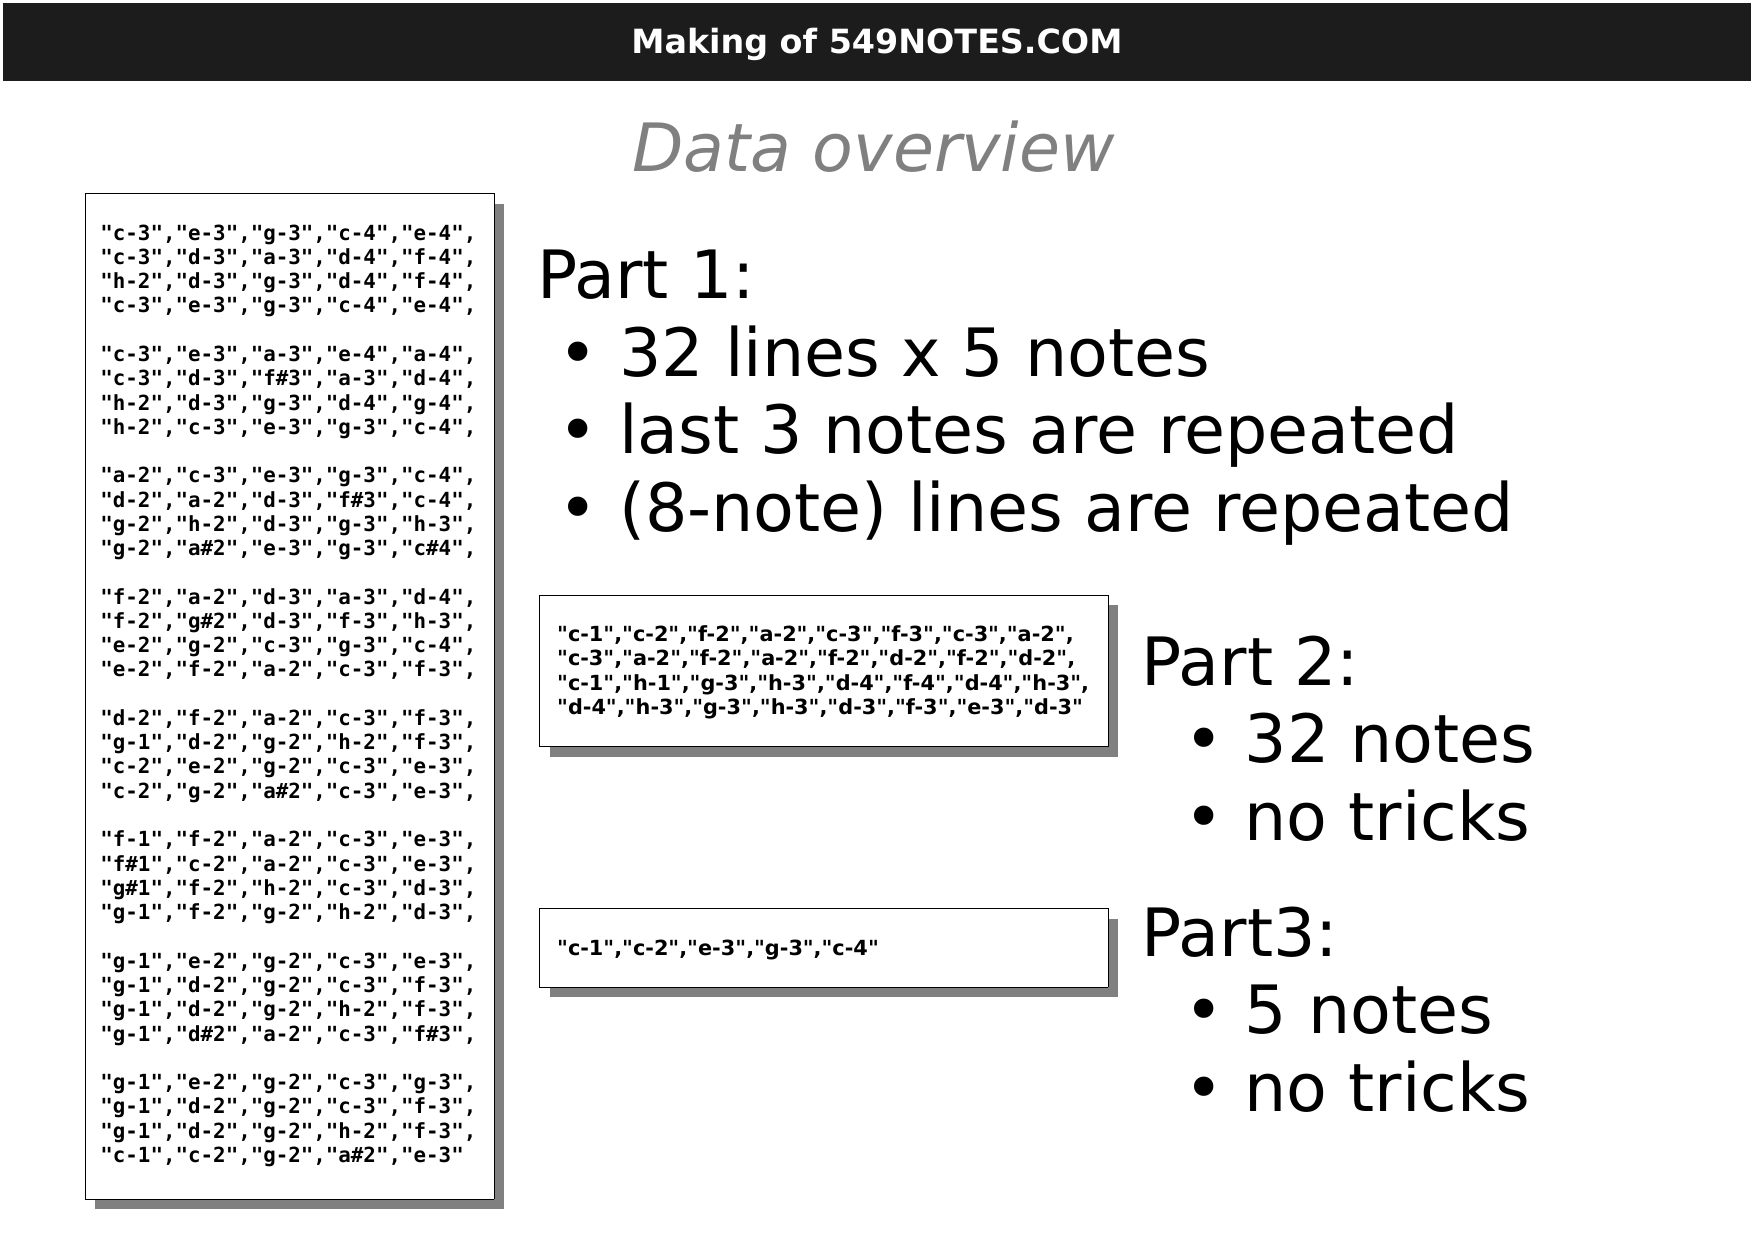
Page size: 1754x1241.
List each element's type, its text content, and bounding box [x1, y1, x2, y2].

text Data overview [3, 110, 1751, 188]
table_cell [510, 559, 534, 1215]
table_header "c-3","e-3","g-3","c-4","e-4", "c-3","d-3","a-3","d-4","f-4", "h-2","d-3","g-3","d-4","f-4", "c-3","e-3","g-3","c-4","e-4", "c-3","e-3","a-3","e-4","a-4", "c-3","d-3","f#3","a-3","d-4", "h-2","d-3","g-3","d-4","g-4", "h-2","c-3","e-3","g-3","c-4", "a-2","c-3","e-3","g-3","c-4", "d-2","a-2","d-3","f#3","c-4", "g-2","h-2","d-3","g-3","h-3", "g-2","a#2","e-3","g-3","c#4", "f-2","a-2","d-3","a-3","d-4", "f-2","g#2","d-3","f-3","h-3", "e-2","g-2","c-3","g-3","c-4", "e-2","f-2","a-2","c-3","f-3", "d-2","f-2","a-2","c-3","f-3", "g-1","d-2","g-2","h-2","f-3", "c-2","e-2","g-2","c-3","e-3", "c-2","g-2","a#2","c-3","e-3", "f-1","f-2","a-2","c-3","e-3", "f#1","c-2","a-2","c-3","e-3", "g#1","f-2","h-2","c-3","d-3", "g-1","f-2","g-2","h-2","d-3", "g-1","e-2","g-2","c-3","e-3", "g-1","d-2","g-2","c-3","f-3", "g-1","d-2","g-2","h-2","f-3", "g-1","d#2","a-2","c-3","f#3", "g-1","e-2","g-2","c-3","g-3", "g-1","d-2","g-2","c-3","f-3", "g-1","d-2","g-2","h-2","f-3", "c-1","c-2","g-2","a#2","e-3" [79, 188, 510, 1215]
table_cell [1124, 559, 1136, 1215]
table_cell Part 2: • 32 notes • no tricks Part3: • 5 notes • no tricks [1136, 559, 1651, 1215]
table_header Part 1: • 32 lines x 5 notes • last 3 notes are repeated • (8-note) lines are repeated [510, 188, 1651, 559]
table_cell "c-1","c-2","f-2","a-2","c-3","f-3","c-3","a-2", "c-3","a-2","f-2","a-2","f-2","d-2","f-2","d-2", "c-1","h-1","g-3","h-3","d-4","f-4","d-4","h-3", "d-4","h-3","g-3","h-3","d-3","f-3","e-3","d-3" "c-1","c-2","e-3","g-3","c-4" [534, 559, 1124, 1215]
